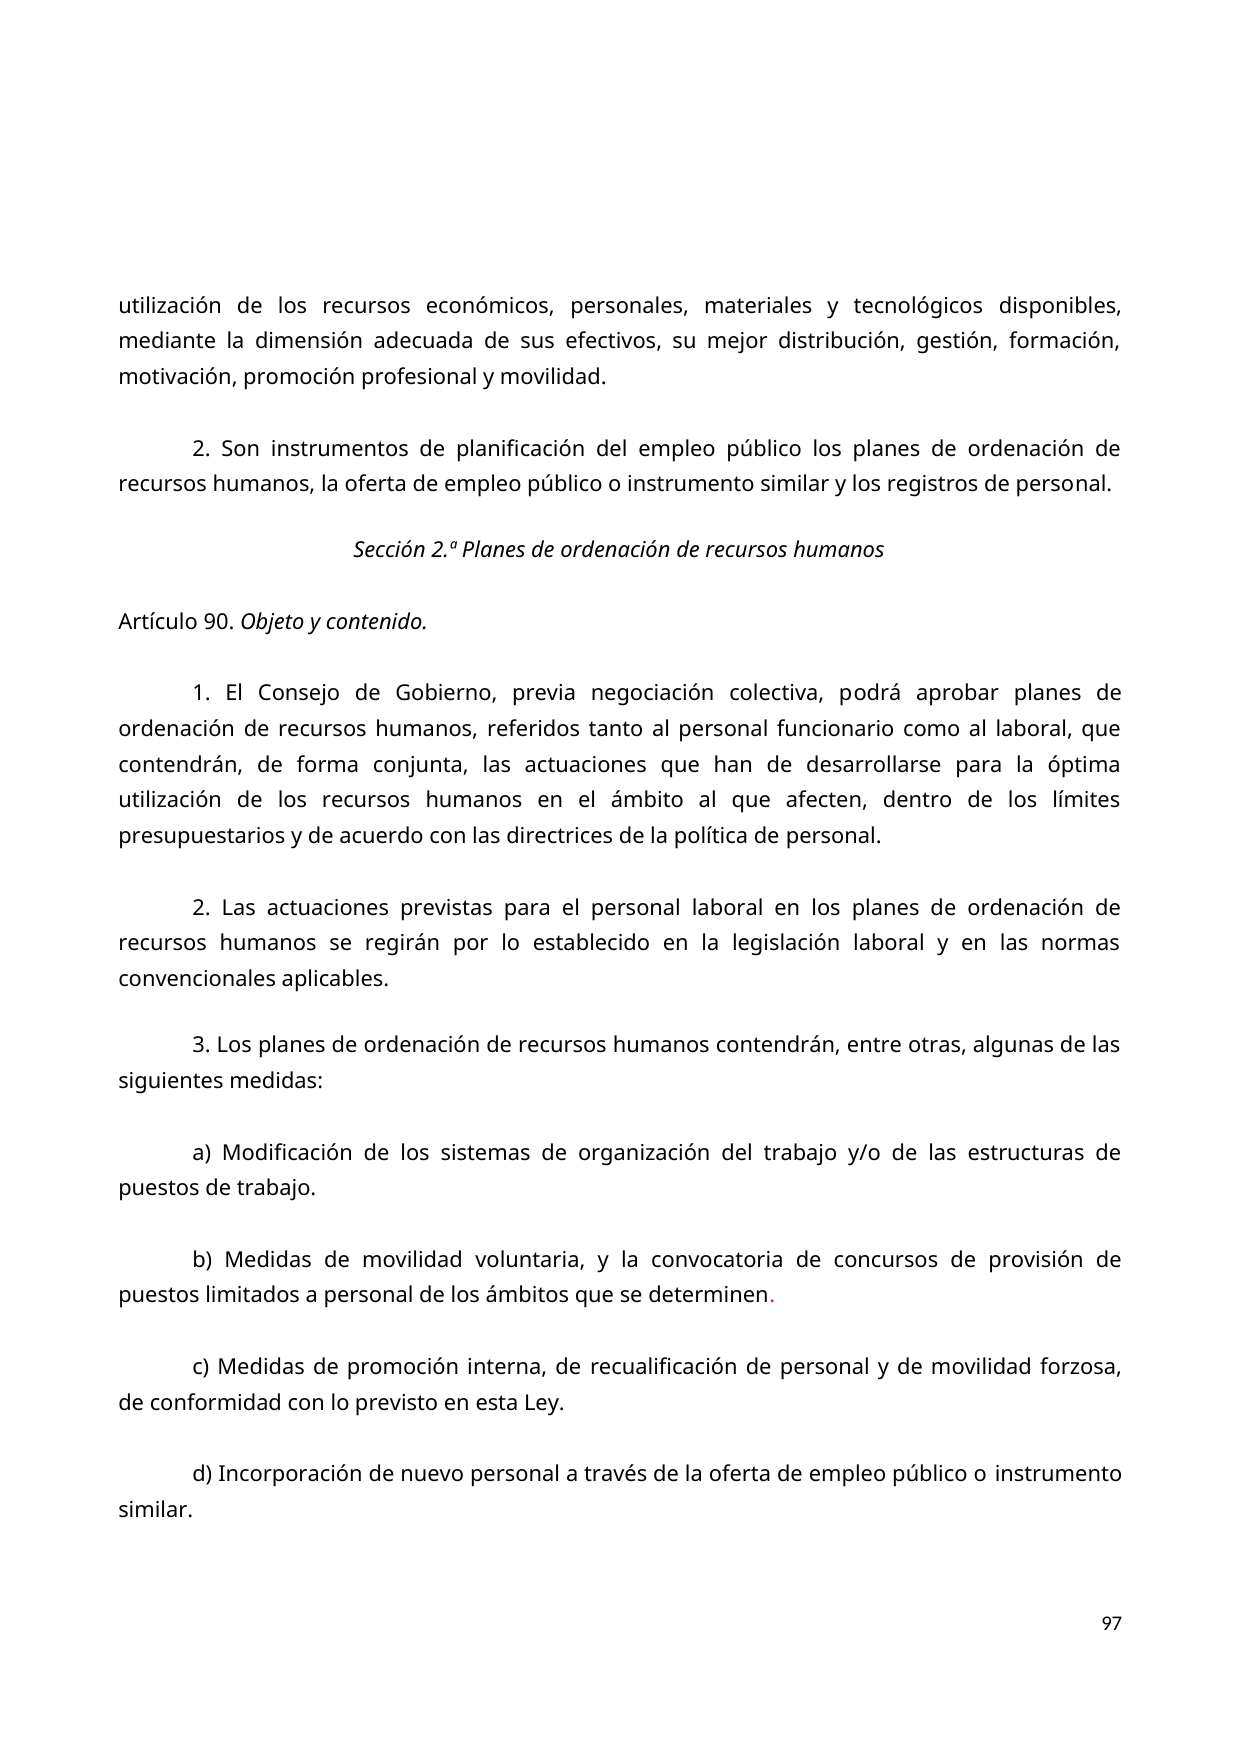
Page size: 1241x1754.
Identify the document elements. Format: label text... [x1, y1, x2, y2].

text Artículo 90. Objeto y contenido. [118, 606, 1122, 636]
text utilización de los recursos económicos, personales, materiales y tecnológicos disponibles, mediante la dimensión adecuada de sus efectivos, su mejor distribución, gestión, formación, motivación, promoción profesional y movilidad. [118, 289, 1122, 391]
text a) Modificación de los sistemas de organización del trabajo y/o de las estructuras de puestos de trabajo. [118, 1136, 1122, 1202]
text b) Medidas de movilidad voluntaria, y la convocatoria de concursos de provisión de puestos limitados a personal de los ámbitos que se determinen. [118, 1244, 1122, 1309]
text 2. Las actuaciones previstas para el personal laboral en los planes de ordenación de recursos humanos se regirán por lo establecido en la legislación laboral y en las normas convencionales aplicables. [118, 892, 1122, 993]
text d) Incorporación de nuevo personal a través de la oferta de empleo público o instrumento similar. [118, 1458, 1122, 1523]
text 1. El Consejo de Gobierno, previa negociación colectiva, podrá aprobar planes de ordenación de recursos humanos, referidos tanto al personal funcionario como al laboral, que contendrán, de forma conjunta, las actuaciones que han de desarrollarse para la óptima utilización de los recursos humanos en el ámbito al que afecten, dentro de los límites presupuestarios y de acuerdo con las directrices de la política de personal. [118, 677, 1122, 850]
text c) Medidas de promoción interna, de recualificación de personal y de movilidad forzosa, de conformidad con lo previsto en esta Ley. [118, 1351, 1122, 1416]
text 3. Los planes de ordenación de recursos humanos contendrán, entre otras, algunas de las siguientes medidas: [118, 1029, 1122, 1095]
text Sección 2.ª Planes de ordenación de recursos humanos [118, 534, 1122, 564]
text 2. Son instrumentos de planificación del empleo público los planes de ordenación de recursos humanos, la oferta de empleo público o instrumento similar y los registros de personal. [118, 432, 1122, 498]
